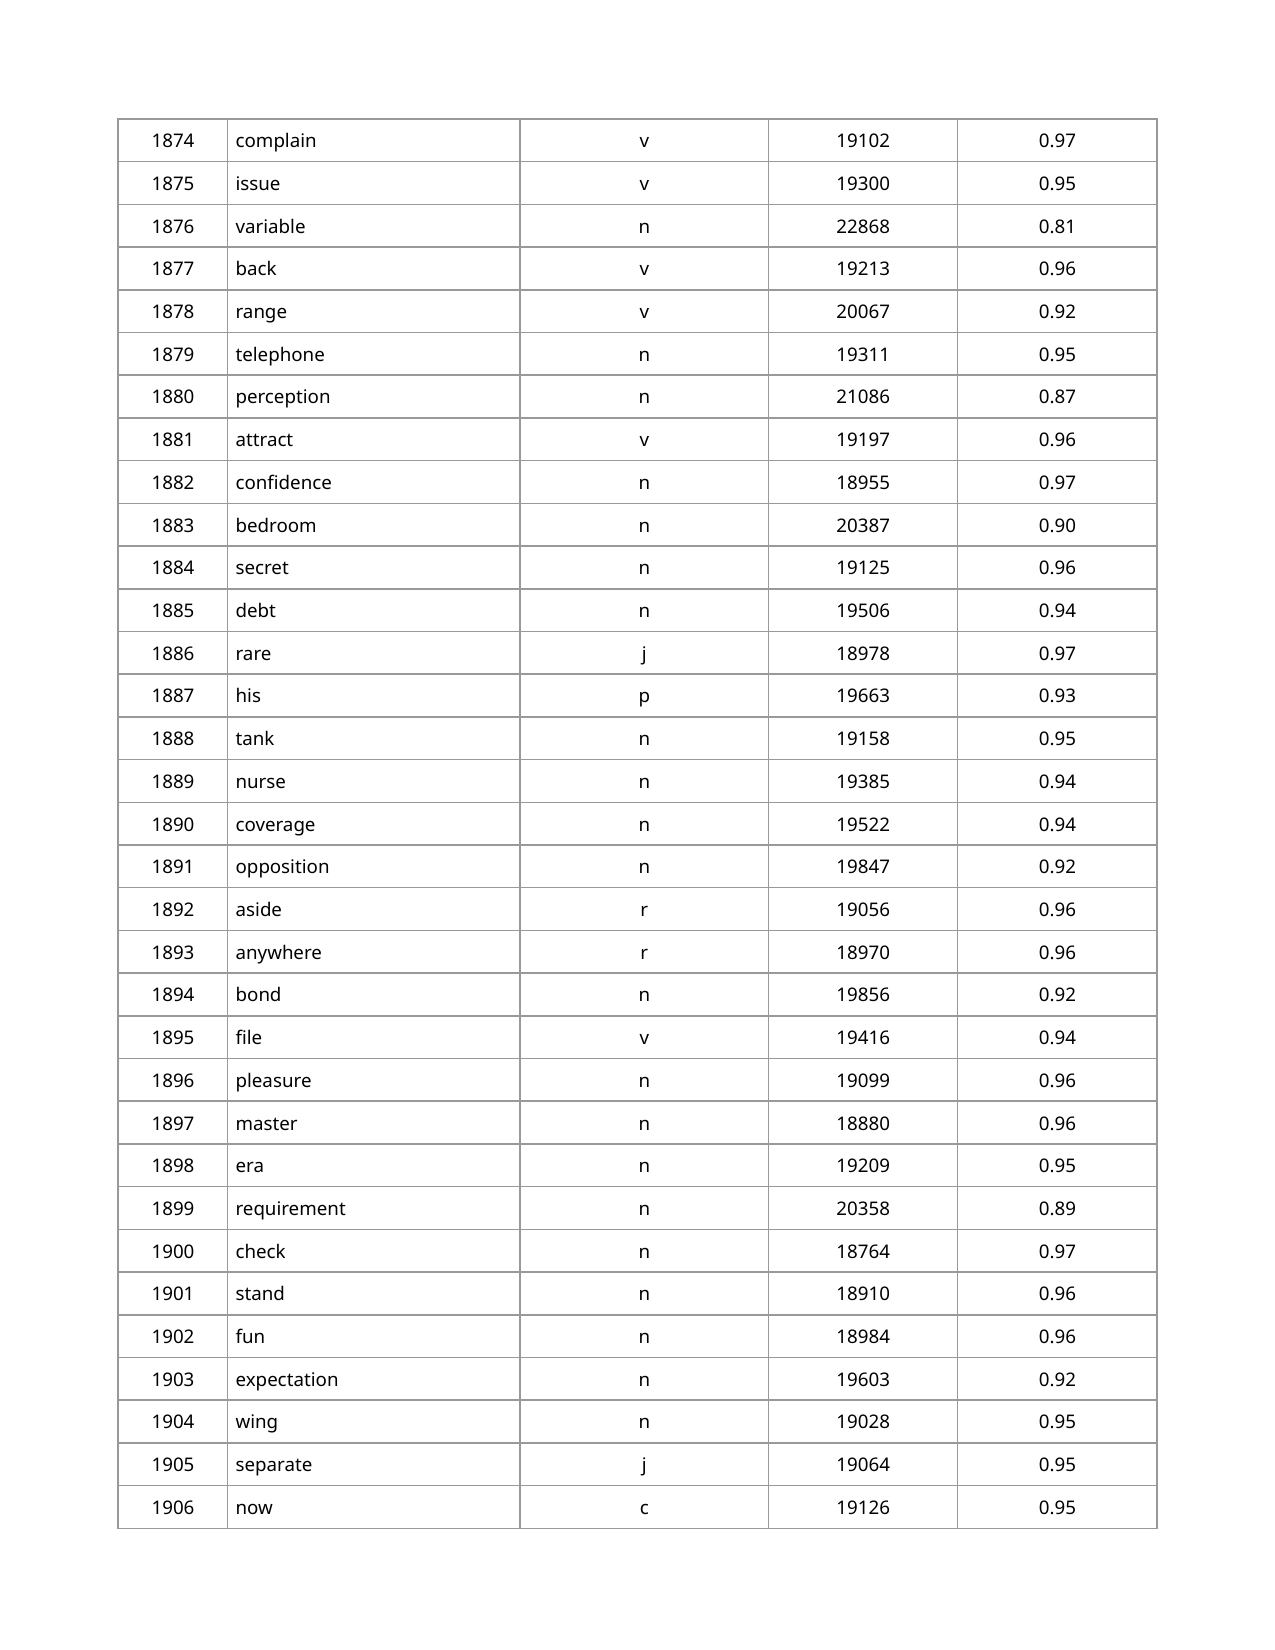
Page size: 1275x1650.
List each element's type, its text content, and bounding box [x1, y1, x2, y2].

table_cell 19158 [769, 718, 957, 759]
table_cell n [521, 974, 768, 1015]
table_cell 1904 [119, 1401, 227, 1442]
table_cell fun [228, 1316, 519, 1357]
table_cell 0.96 [958, 419, 1156, 460]
table_cell 0.95 [958, 1145, 1156, 1186]
table_cell master [228, 1102, 519, 1143]
table_cell 19102 [769, 120, 957, 161]
table_cell n [521, 1273, 768, 1314]
table_cell 19385 [769, 760, 957, 801]
table_cell 1883 [119, 504, 227, 545]
table_cell v [521, 162, 768, 203]
table_cell 0.96 [958, 248, 1156, 289]
table_cell 19064 [769, 1444, 957, 1485]
table_cell v [521, 1017, 768, 1058]
table_cell n [521, 1059, 768, 1100]
table_cell n [521, 846, 768, 887]
table_cell 19416 [769, 1017, 957, 1058]
table_cell secret [228, 547, 519, 588]
table_cell bedroom [228, 504, 519, 545]
table_cell debt [228, 590, 519, 631]
table_cell 1876 [119, 205, 227, 246]
table_cell 1898 [119, 1145, 227, 1186]
table_cell r [521, 931, 768, 972]
table_cell perception [228, 376, 519, 417]
table_cell issue [228, 162, 519, 203]
table_cell pleasure [228, 1059, 519, 1100]
table_cell 18970 [769, 931, 957, 972]
table_cell 19056 [769, 888, 957, 929]
table_cell 0.97 [958, 120, 1156, 161]
table_cell 1897 [119, 1102, 227, 1143]
table_cell j [521, 1444, 768, 1485]
table_cell 0.96 [958, 1273, 1156, 1314]
table_cell confidence [228, 461, 519, 502]
table_cell 1901 [119, 1273, 227, 1314]
table_cell n [521, 461, 768, 502]
table_cell 0.95 [958, 333, 1156, 374]
table_cell 1891 [119, 846, 227, 887]
table_cell 20358 [769, 1187, 957, 1228]
table_cell v [521, 248, 768, 289]
table_cell 0.97 [958, 461, 1156, 502]
table_cell n [521, 205, 768, 246]
table_cell 1903 [119, 1358, 227, 1399]
table_cell 19125 [769, 547, 957, 588]
table_cell 0.95 [958, 162, 1156, 203]
table_cell 22868 [769, 205, 957, 246]
table_cell 0.81 [958, 205, 1156, 246]
table_cell 0.89 [958, 1187, 1156, 1228]
table_cell 19099 [769, 1059, 957, 1100]
table_cell n [521, 376, 768, 417]
table_cell 0.97 [958, 632, 1156, 673]
table_cell 1905 [119, 1444, 227, 1485]
table_cell 0.94 [958, 1017, 1156, 1058]
table_cell 19603 [769, 1358, 957, 1399]
table_cell 0.96 [958, 1316, 1156, 1357]
table_cell 18880 [769, 1102, 957, 1143]
table_cell range [228, 291, 519, 332]
table_cell 1906 [119, 1486, 227, 1527]
table_cell r [521, 888, 768, 929]
table_cell 19213 [769, 248, 957, 289]
table_cell 0.96 [958, 1102, 1156, 1143]
table_cell 19311 [769, 333, 957, 374]
table_cell 0.96 [958, 931, 1156, 972]
table_cell file [228, 1017, 519, 1058]
table_cell 19856 [769, 974, 957, 1015]
table_cell 1880 [119, 376, 227, 417]
table_cell 0.94 [958, 803, 1156, 844]
table_cell 0.95 [958, 1401, 1156, 1442]
table_cell anywhere [228, 931, 519, 972]
table_cell attract [228, 419, 519, 460]
table_cell 1889 [119, 760, 227, 801]
table_cell 1885 [119, 590, 227, 631]
table_cell separate [228, 1444, 519, 1485]
table_cell complain [228, 120, 519, 161]
table_cell n [521, 1230, 768, 1271]
table_cell v [521, 419, 768, 460]
table_cell 1899 [119, 1187, 227, 1228]
table_cell 1877 [119, 248, 227, 289]
table_cell 0.95 [958, 718, 1156, 759]
table_cell 1894 [119, 974, 227, 1015]
table_cell 1895 [119, 1017, 227, 1058]
table_cell 21086 [769, 376, 957, 417]
table_cell c [521, 1486, 768, 1527]
table_cell 0.95 [958, 1486, 1156, 1527]
table_cell n [521, 1102, 768, 1143]
table_cell nurse [228, 760, 519, 801]
table_cell 1902 [119, 1316, 227, 1357]
table_cell back [228, 248, 519, 289]
table_cell 19522 [769, 803, 957, 844]
table_cell 18764 [769, 1230, 957, 1271]
table_cell v [521, 120, 768, 161]
table_cell 0.96 [958, 547, 1156, 588]
table_cell 0.94 [958, 760, 1156, 801]
table_cell 18955 [769, 461, 957, 502]
table_cell rare [228, 632, 519, 673]
table_cell n [521, 718, 768, 759]
table_cell requirement [228, 1187, 519, 1228]
table_cell stand [228, 1273, 519, 1314]
table_cell 1892 [119, 888, 227, 929]
table_cell now [228, 1486, 519, 1527]
table_cell 1875 [119, 162, 227, 203]
table_cell 1884 [119, 547, 227, 588]
table_cell era [228, 1145, 519, 1186]
table_cell 0.92 [958, 974, 1156, 1015]
table_cell 19209 [769, 1145, 957, 1186]
table_cell 0.93 [958, 675, 1156, 716]
table_cell 19126 [769, 1486, 957, 1527]
table_cell wing [228, 1401, 519, 1442]
table_cell 0.87 [958, 376, 1156, 417]
table_cell variable [228, 205, 519, 246]
table_cell 19300 [769, 162, 957, 203]
table_cell 18910 [769, 1273, 957, 1314]
table_cell 1874 [119, 120, 227, 161]
table_cell bond [228, 974, 519, 1015]
table_cell 0.90 [958, 504, 1156, 545]
table_cell 1896 [119, 1059, 227, 1100]
table_cell 1890 [119, 803, 227, 844]
table_cell 1882 [119, 461, 227, 502]
table_cell 19197 [769, 419, 957, 460]
table_cell aside [228, 888, 519, 929]
table_cell n [521, 1358, 768, 1399]
table_cell 19506 [769, 590, 957, 631]
table_cell n [521, 1401, 768, 1442]
table_cell p [521, 675, 768, 716]
table_cell j [521, 632, 768, 673]
table_cell 0.97 [958, 1230, 1156, 1271]
table_cell 19028 [769, 1401, 957, 1442]
table_cell 20067 [769, 291, 957, 332]
table_cell n [521, 590, 768, 631]
table_cell 0.92 [958, 291, 1156, 332]
table_cell 0.96 [958, 888, 1156, 929]
table_cell 1900 [119, 1230, 227, 1271]
table_cell n [521, 333, 768, 374]
table_cell n [521, 760, 768, 801]
table_cell 1886 [119, 632, 227, 673]
table_cell 20387 [769, 504, 957, 545]
table_cell 0.94 [958, 590, 1156, 631]
table_cell 18984 [769, 1316, 957, 1357]
table_cell 19847 [769, 846, 957, 887]
table_cell 19663 [769, 675, 957, 716]
table_cell 0.92 [958, 1358, 1156, 1399]
table_cell expectation [228, 1358, 519, 1399]
table_cell v [521, 291, 768, 332]
table_cell check [228, 1230, 519, 1271]
table_cell 0.96 [958, 1059, 1156, 1100]
table_cell 1881 [119, 419, 227, 460]
table_cell his [228, 675, 519, 716]
table_cell 18978 [769, 632, 957, 673]
table_cell n [521, 547, 768, 588]
table_cell opposition [228, 846, 519, 887]
table_cell n [521, 1145, 768, 1186]
table_cell 1888 [119, 718, 227, 759]
table_cell n [521, 504, 768, 545]
table_cell n [521, 1187, 768, 1228]
table_cell 1878 [119, 291, 227, 332]
table_cell n [521, 1316, 768, 1357]
table_cell coverage [228, 803, 519, 844]
table_cell 1893 [119, 931, 227, 972]
table_cell 0.92 [958, 846, 1156, 887]
table_cell 1887 [119, 675, 227, 716]
table_cell n [521, 803, 768, 844]
table_cell tank [228, 718, 519, 759]
table_cell 1879 [119, 333, 227, 374]
table_cell telephone [228, 333, 519, 374]
table_cell 0.95 [958, 1444, 1156, 1485]
